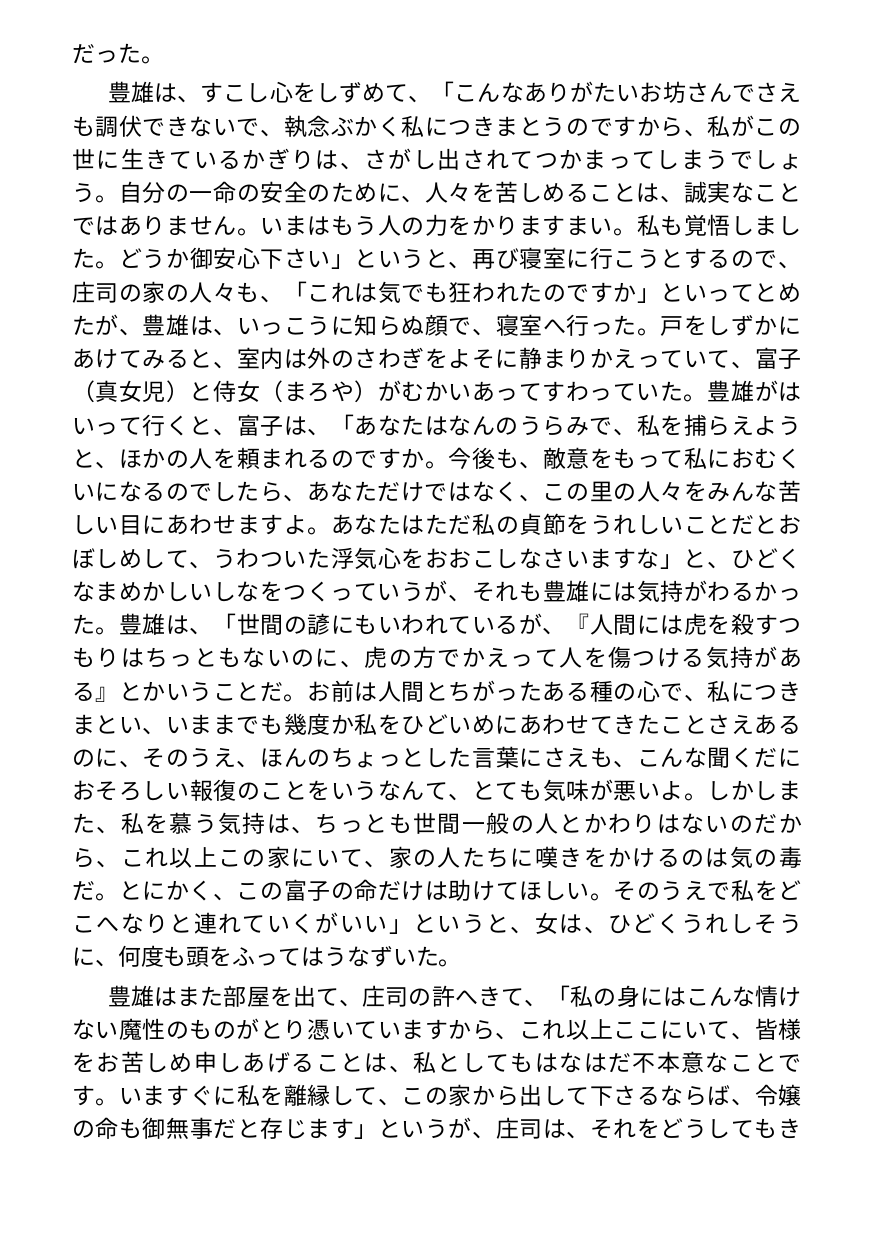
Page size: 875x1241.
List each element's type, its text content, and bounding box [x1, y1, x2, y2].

text 豊雄はまた部屋を出て、庄司の許へきて、「私の身にはこんな情けない魔性のものがとり憑いていますから、これ以上ここにいて、皆様をお苦しめ申しあげることは、私としてもはなはだ不本意なことです。いますぐに私を離縁して、この家から出して下さるならば、令嬢の命も御無事だと存じます」というが、庄司は、それをどうしてもき [72, 978, 802, 1144]
text 豊雄は、すこし心をしずめて、「こんなありがたいお坊さんでさえも調伏できないで、執念ぶかく私につきまとうのですから、私がこの世に生きているかぎりは、さがし出されてつかまってしまうでしょう。自分の一命の安全のために、人々を苦しめることは、誠実なことではありません。いまはもう人の力をかりますまい。私も覚悟しました。どうか御安心下さい」というと、再び寝室に行こうとするので、庄司の家の人々も、「これは気でも狂われたのですか」といってとめたが、豊雄は、いっこうに知らぬ顔で、寝室へ行った。戸をしずかにあけてみると、室内は外のさわぎをよそに静まりかえっていて、富子（真女児）と侍女（まろや）がむかいあってすわっていた。豊雄がはいって行くと、富子は、「あなたはなんのうらみで、私を捕らえようと、ほかの人を頼まれるのですか。今後も、敵意をもって私におむくいになるのでしたら、あなただけではなく、この里の人々をみんな苦しい目にあわせますよ。あなたはただ私の貞節をうれしいことだとおぼしめして、うわついた浮気心をおおこしなさいますな」と、ひどくなまめかしいしなをつくっていうが、それも豊雄には気持がわるかった。豊雄は、「世間の諺にもいわれているが、『人間には虎を殺すつもりはちっともないのに、虎の方でかえって人を傷つける気持がある』とかいうことだ。お前は人間とちがったある種の心で、私につきまとい、いままでも幾度か私をひどいめにあわせてきたことさえあるのに、そのうえ、ほんのちょっとした言葉にさえも、こんな聞くだにおそろしい報復のことをいうなんて、とても気味が悪いよ。しかしまた、私を慕う気持は、ちっとも世間一般の人とかわりはないのだから、これ以上この家にいて、家の人たちに嘆きをかけるのは気の毒だ。とにかく、この富子の命だけは助けてほしい。そのうえで私をどこへなりと連れていくがいい」というと、女は、ひどくうれしそうに、何度も頭をふってはうなずいた。 [72, 75, 802, 972]
text だった。 [72, 36, 802, 69]
